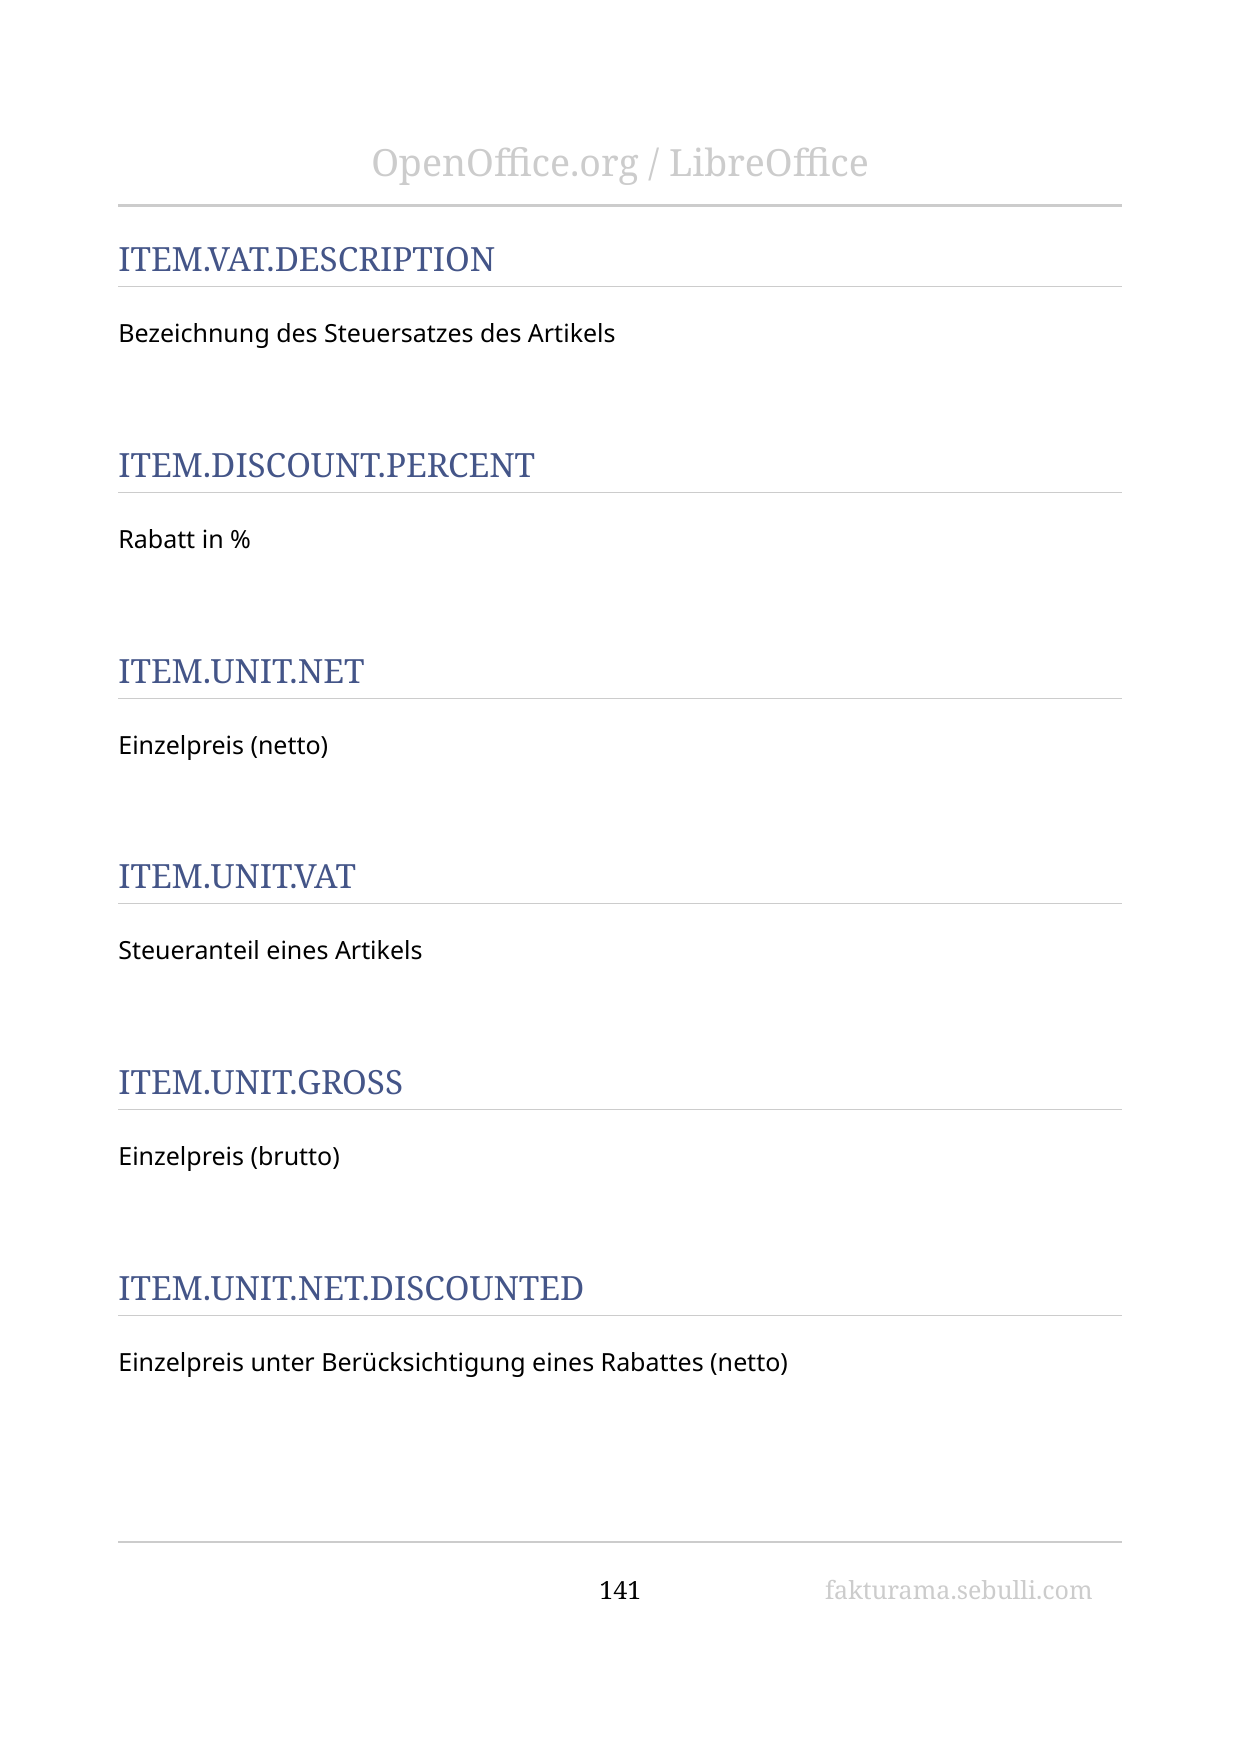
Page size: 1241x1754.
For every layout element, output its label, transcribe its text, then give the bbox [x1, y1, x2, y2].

text Steueranteil eines Artikels [118, 933, 1122, 967]
text Rabatt in % [118, 522, 1122, 556]
text Einzelpreis unter Berücksichtigung eines Rabattes (netto) [118, 1344, 1122, 1378]
text Bezeichnung des Steuersatzes des Artikels [118, 316, 1122, 350]
subtitle ITEM.UNIT.VAT [118, 853, 1122, 903]
subtitle ITEM.UNIT.NET.DISCOUNTED [118, 1265, 1122, 1315]
subtitle ITEM.UNIT.GROSS [118, 1059, 1122, 1109]
subtitle ITEM.DISCOUNT.PERCENT [118, 442, 1122, 492]
text Einzelpreis (netto) [118, 727, 1122, 761]
subtitle ITEM.VAT.DESCRIPTION [118, 236, 1122, 286]
subtitle ITEM.UNIT.NET [118, 648, 1122, 698]
text Einzelpreis (brutto) [118, 1139, 1122, 1173]
